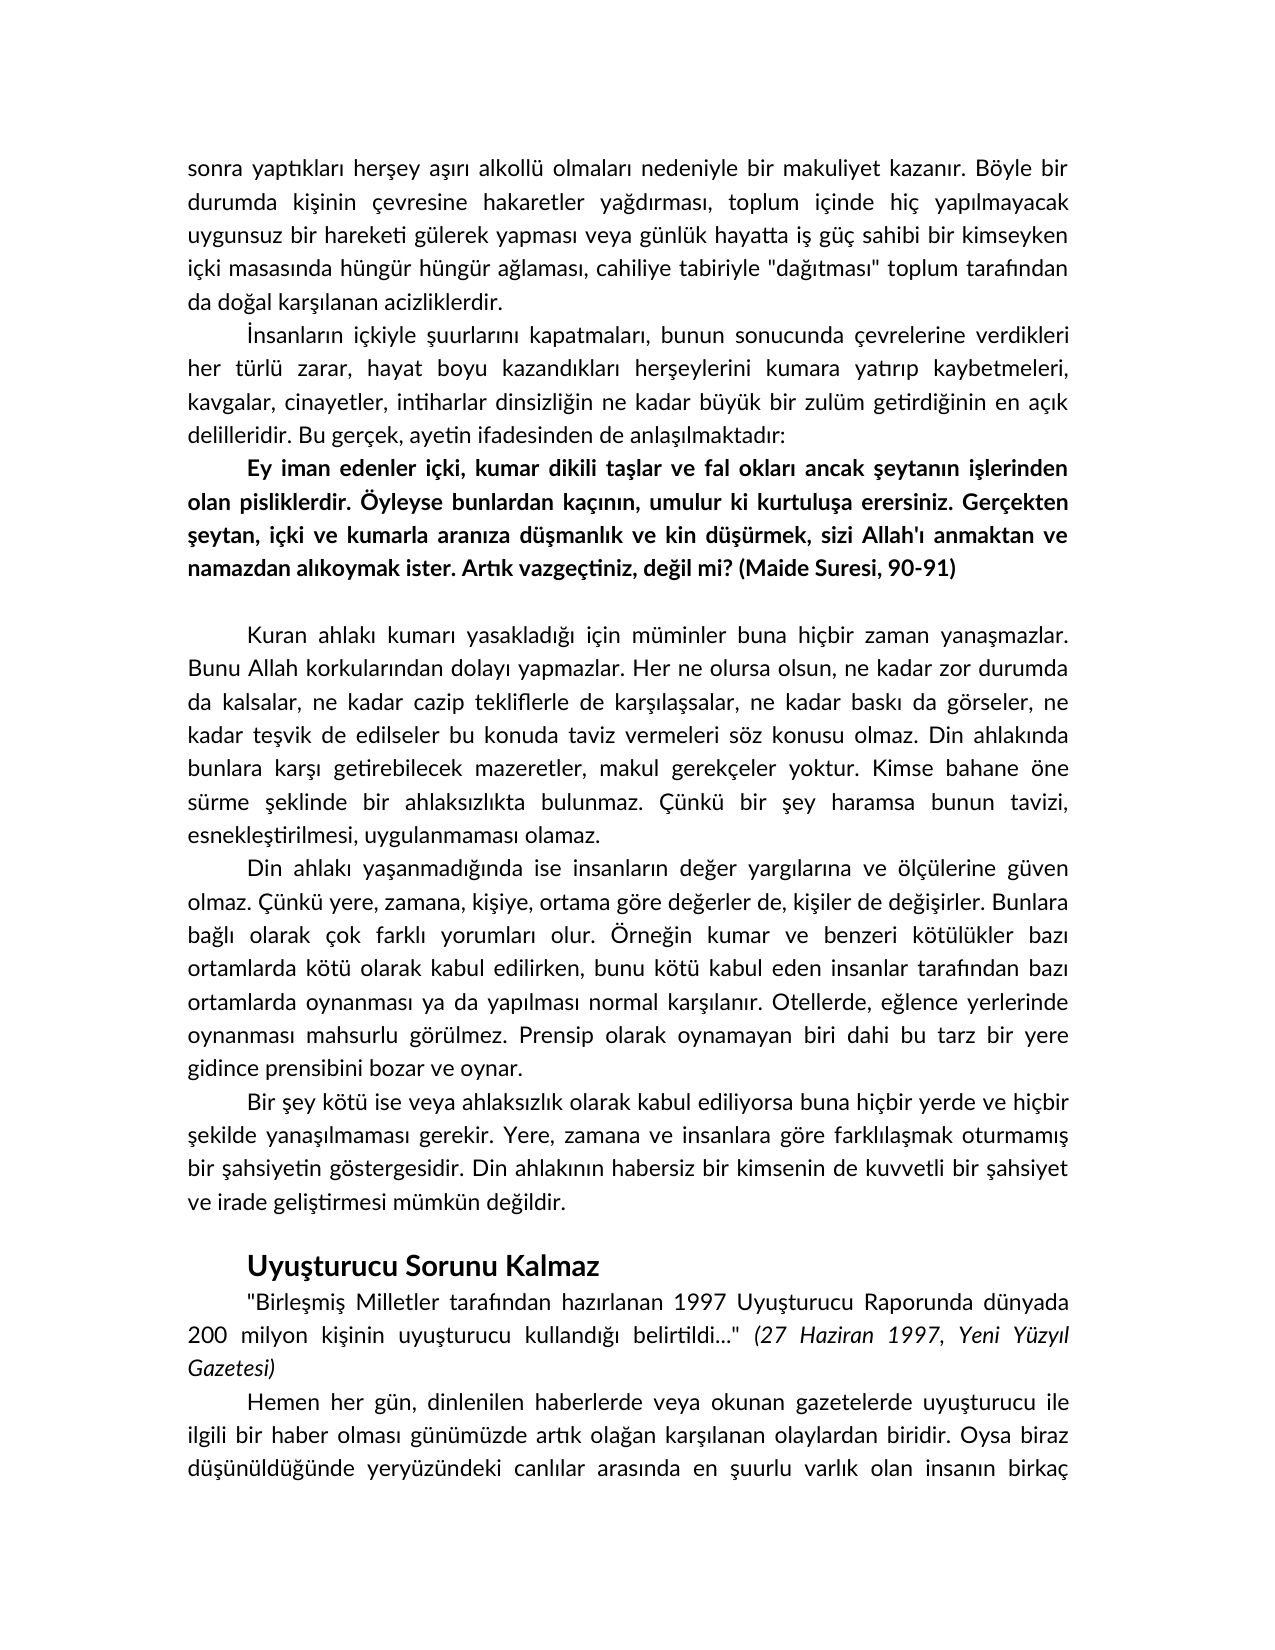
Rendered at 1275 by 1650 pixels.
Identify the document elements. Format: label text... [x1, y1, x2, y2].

text sonra yaptıkları herşey aşırı alkollü olmaları nedeniyle bir makuliyet kazanır. Böyle bir durumda kişinin çevresine hakaretler yağdırması, toplum içinde hiç yapılmayacak uygunsuz bir hareketi gülerek yapması veya günlük hayatta iş güç sahibi bir kimseyken içki masasında hüngür hüngür ağlaması, cahiliye tabiriyle "dağıtması" toplum tarafından da doğal karşılanan acizliklerdir. [187, 150, 1070, 317]
text İnsanların içkiyle şuurlarını kapatmaları, bunun sonucunda çevrelerine verdikleri her türlü zarar, hayat boyu kazandıkları herşeylerini kumara yatırıp kaybetmeleri, kavgalar, cinayetler, intiharlar dinsizliğin ne kadar büyük bir zulüm getirdiğinin en açık delilleridir. Bu gerçek, ayetin ifadesinden de anlaşılmaktadır: [187, 317, 1070, 450]
text Uyuşturucu Sorunu Kalmaz [187, 1250, 1070, 1283]
text "Birleşmiş Milletler tarafından hazırlanan 1997 Uyuşturucu Raporunda dünyada 200 milyon kişinin uyuşturucu kullandığı belirtildi..." (27 Haziran 1997, Yeni Yüzyıl Gazetesi) [187, 1283, 1070, 1383]
text Din ahlakı yaşanmadığında ise insanların değer yargılarına ve ölçülerine güven olmaz. Çünkü yere, zamana, kişiye, ortama göre değerler de, kişiler de değişirler. Bunlara bağlı olarak çok farklı yorumları olur. Örneğin kumar ve benzeri kötülükler bazı ortamlarda kötü olarak kabul edilirken, bunu kötü kabul eden insanlar tarafından bazı ortamlarda oynanması ya da yapılması normal karşılanır. Otellerde, eğlence yerlerinde oynanması mahsurlu görülmez. Prensip olarak oynamayan biri dahi bu tarz bir yere gidince prensibini bozar ve oynar. [187, 850, 1070, 1083]
text Kuran ahlakı kumarı yasakladığı için müminler buna hiçbir zaman yanaşmazlar. Bunu Allah korkularından dolayı yapmazlar. Her ne olursa olsun, ne kadar zor durumda da kalsalar, ne kadar cazip tekliflerle de karşılaşsalar, ne kadar baskı da görseler, ne kadar teşvik de edilseler bu konuda taviz vermeleri söz konusu olmaz. Din ahlakında bunlara karşı getirebilecek mazeretler, makul gerekçeler yoktur. Kimse bahane öne sürme şeklinde bir ahlaksızlıkta bulunmaz. Çünkü bir şey haramsa bunun tavizi, esnekleştirilmesi, uygulanmaması olamaz. [187, 617, 1070, 850]
text Bir şey kötü ise veya ahlaksızlık olarak kabul ediliyorsa buna hiçbir yerde ve hiçbir şekilde yanaşılmaması gerekir. Yere, zamana ve insanlara göre farklılaşmak oturmamış bir şahsiyetin göstergesidir. Din ahlakının habersiz bir kimsenin de kuvvetli bir şahsiyet ve irade geliştirmesi mümkün değildir. [187, 1083, 1070, 1217]
text Ey iman edenler içki, kumar dikili taşlar ve fal okları ancak şeytanın işlerinden olan pisliklerdir. Öyleyse bunlardan kaçının, umulur ki kurtuluşa erersiniz. Gerçekten şeytan, içki ve kumarla aranıza düşmanlık ve kin düşürmek, sizi Allah'ı anmaktan ve namazdan alıkoymak ister. Artık vazgeçtiniz, değil mi? (Maide Suresi, 90-91) [187, 450, 1070, 583]
text Hemen her gün, dinlenilen haberlerde veya okunan gazetelerde uyuşturucu ile ilgili bir haber olması günümüzde artık olağan karşılanan olaylardan biridir. Oysa biraz düşünüldüğünde yeryüzündeki canlılar arasında en şuurlu varlık olan insanın birkaç [187, 1383, 1070, 1483]
